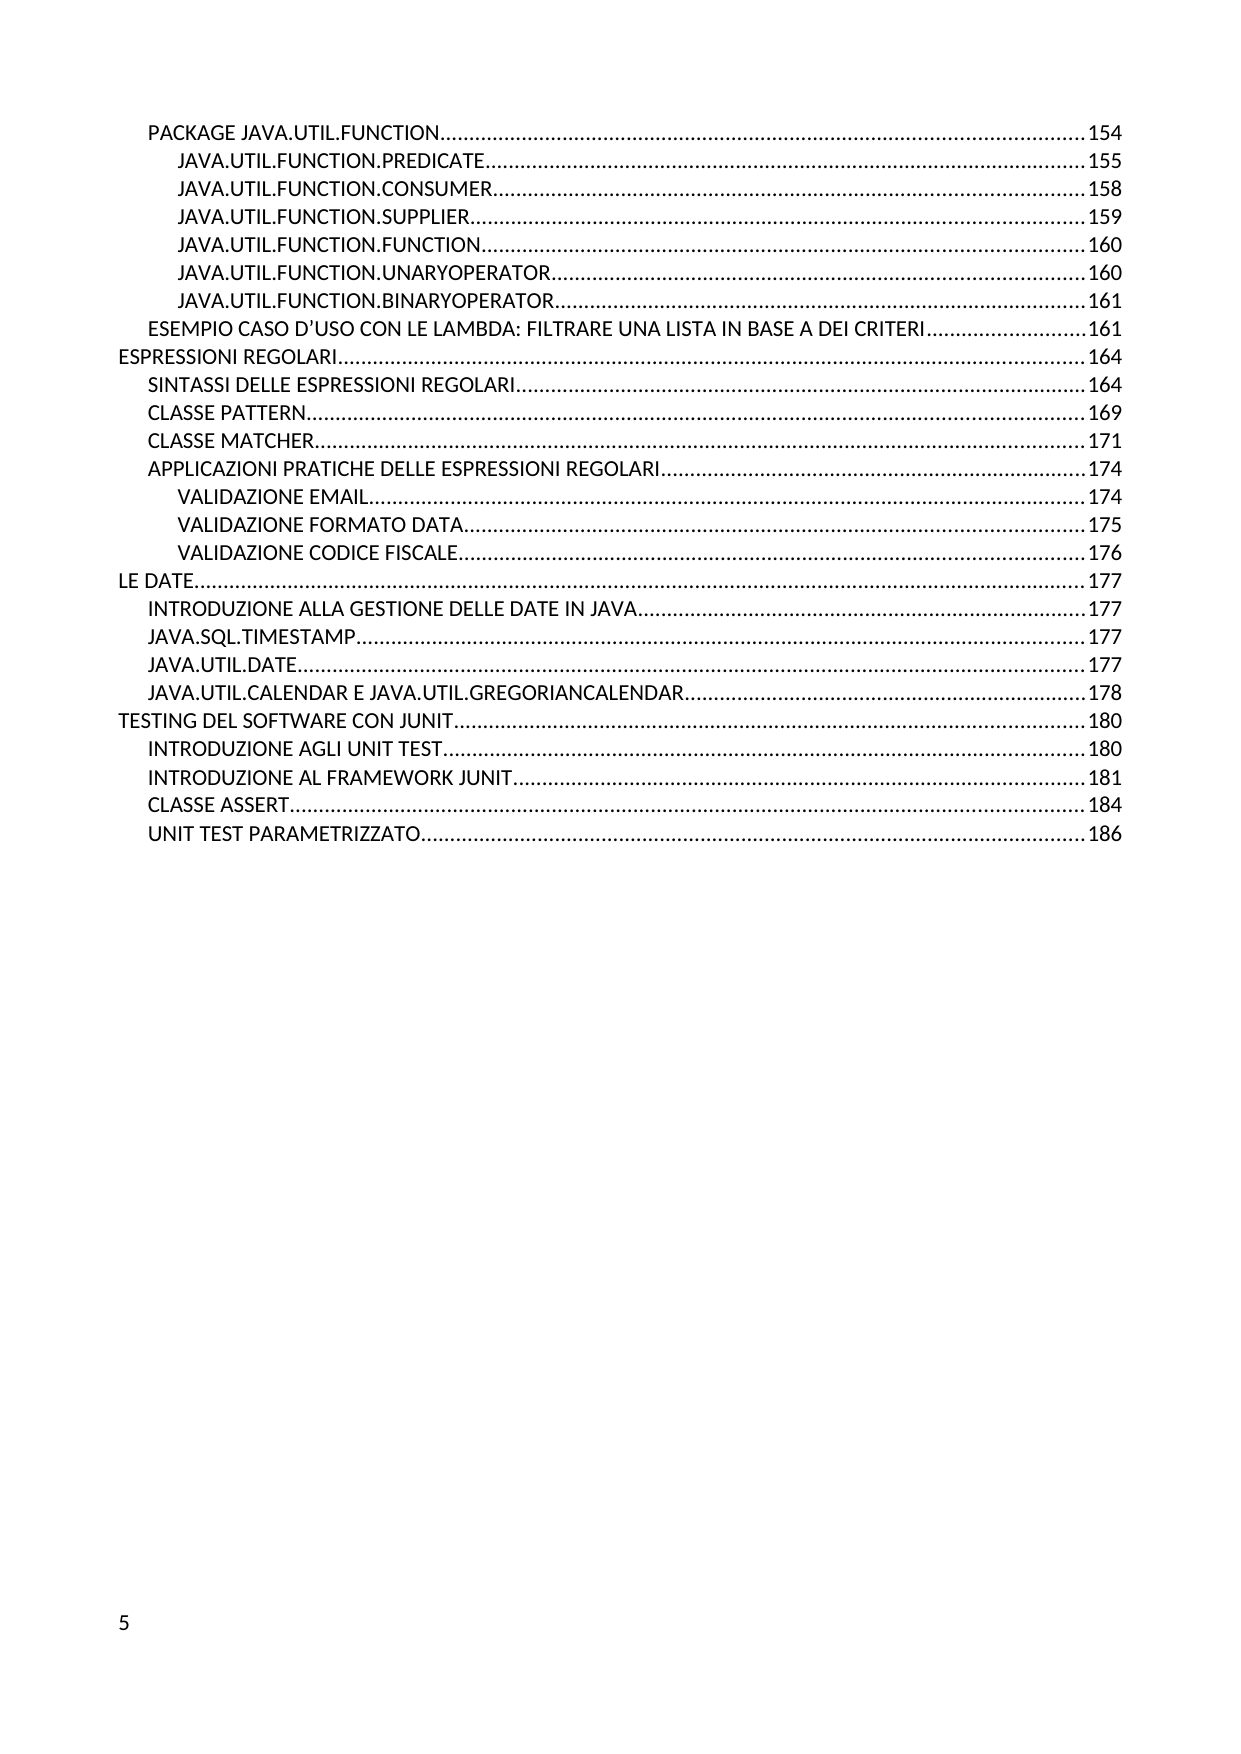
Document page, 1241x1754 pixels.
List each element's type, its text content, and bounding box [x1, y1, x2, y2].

text UNIT TEST PARAMETRIZZATO 186 [148, 819, 1122, 847]
text INTRODUZIONE AL FRAMEWORK JUNIT 181 [148, 763, 1122, 791]
text JAVA.UTIL.DATE 177 [148, 651, 1122, 678]
text VALIDAZIONE EMAIL 174 [177, 482, 1122, 510]
text JAVA.UTIL.FUNCTION.CONSUMER 158 [177, 174, 1122, 202]
text CLASSE PATTERN 169 [148, 398, 1122, 426]
text JAVA.UTIL.FUNCTION.PREDICATE 155 [177, 146, 1122, 174]
text JAVA.UTIL.CALENDAR E JAVA.UTIL.GREGORIANCALENDAR 178 [148, 678, 1122, 707]
text VALIDAZIONE CODICE FISCALE 176 [177, 538, 1122, 566]
text JAVA.UTIL.FUNCTION.BINARYOPERATOR 161 [177, 286, 1122, 314]
text VALIDAZIONE FORMATO DATA 175 [177, 510, 1122, 538]
text APPLICAZIONI PRATICHE DELLE ESPRESSIONI REGOLARI 174 [148, 454, 1122, 482]
text JAVA.UTIL.FUNCTION.FUNCTION 160 [177, 230, 1122, 258]
text CLASSE ASSERT 184 [148, 791, 1122, 819]
text INTRODUZIONE ALLA GESTIONE DELLE DATE IN JAVA 177 [148, 594, 1122, 622]
text ESPRESSIONI REGOLARI 164 [118, 342, 1122, 370]
text LE DATE 177 [118, 566, 1122, 594]
text CLASSE MATCHER 171 [148, 426, 1122, 454]
text PACKAGE JAVA.UTIL.FUNCTION 154 [148, 118, 1122, 146]
text JAVA.UTIL.FUNCTION.SUPPLIER 159 [177, 202, 1122, 230]
text JAVA.UTIL.FUNCTION.UNARYOPERATOR 160 [177, 258, 1122, 286]
text ESEMPIO CASO D’USO CON LE LAMBDA: FILTRARE UNA LISTA IN BASE A DEI CRITERI 161 [148, 314, 1122, 342]
text INTRODUZIONE AGLI UNIT TEST 180 [148, 734, 1122, 763]
text TESTING DEL SOFTWARE CON JUNIT 180 [118, 707, 1122, 734]
text JAVA.SQL.TIMESTAMP 177 [148, 622, 1122, 651]
text SINTASSI DELLE ESPRESSIONI REGOLARI 164 [148, 370, 1122, 398]
